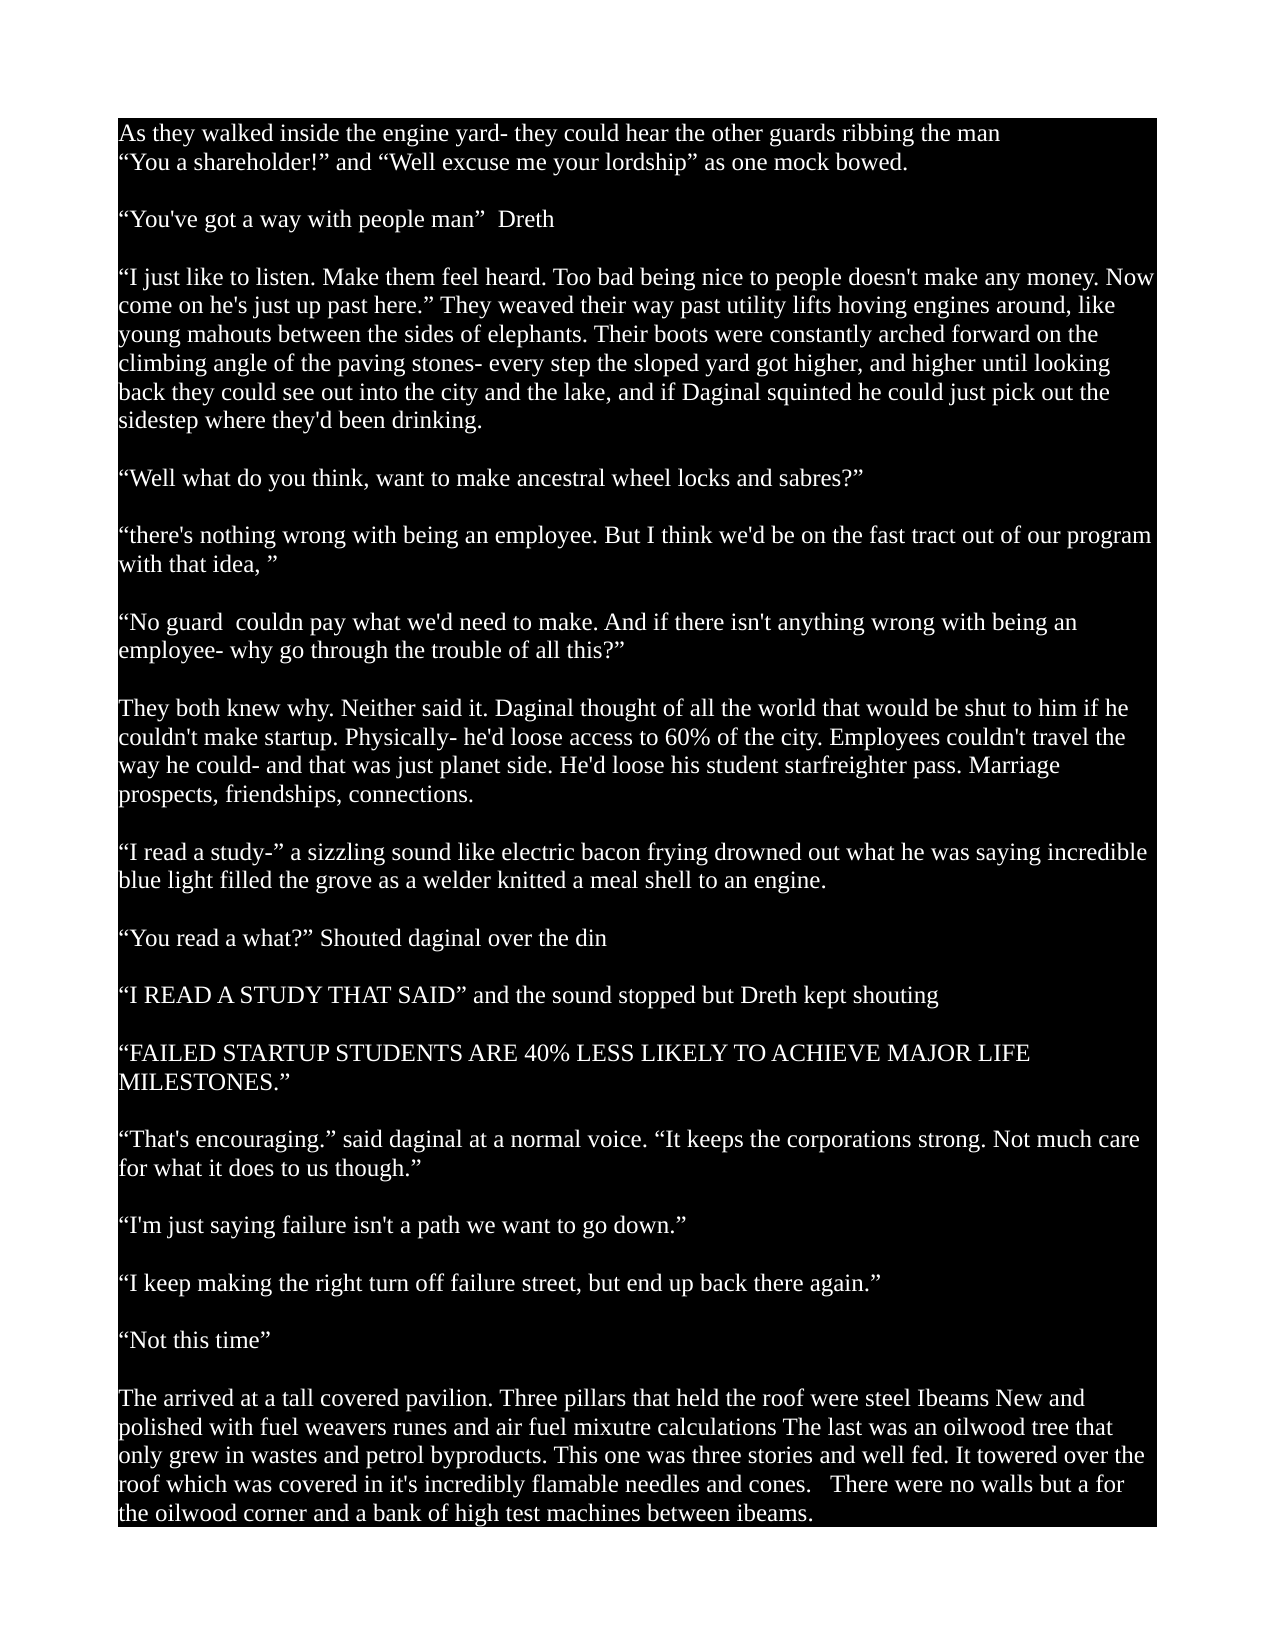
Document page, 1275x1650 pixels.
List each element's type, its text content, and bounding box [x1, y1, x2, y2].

text “I keep making the right turn off failure street, but end up back there again.” [118, 1268, 1157, 1297]
text “I read a study-” a sizzling sound like electric bacon frying drowned out what he was saying incredible blue light filled the grove as a welder knitted a meal shell to an engine. “You read a what?” Shouted daginal over the din “I READ A STUDY THAT SAID” and the sound stopped but Dreth kept shouting “FAILED STARTUP STUDENTS ARE 40% LESS LIKELY TO ACHIEVE MAJOR LIFE MILESTONES.” [118, 837, 1157, 1096]
text As they walked inside the engine yard- they could hear the other guards ribbing the man “You a shareholder!” and “Well excuse me your lordship” as one mock bowed. “You've got a way with people man” Dreth [118, 118, 1157, 233]
text The arrived at a tall covered pavilion. Three pillars that held the roof were steel Ibeams New and polished with fuel weavers runes and air fuel mixutre calculations The last was an oilwood tree that only grew in wastes and petrol byproducts. This one was three stories and well fed. It towered over the roof which was covered in it's incredibly flamable needles and cones. There were no walls but a for the oilwood corner and a bank of high test machines between ibeams. [118, 1383, 1157, 1527]
text “I just like to listen. Make them feel heard. Too bad being nice to people doesn't make any money. Now come on he's just up past here.” They weaved their way past utility lifts hoving engines around, like young mahouts between the sides of elephants. Their boots were constantly arched forward on the climbing angle of the paving stones- every step the sloped yard got higher, and higher until looking back they could see out into the city and the lake, and if Daginal squinted he could just pick out the sidestep where they'd been drinking. “Well what do you think, want to make ancestral wheel locks and sabres?” [118, 262, 1157, 492]
text “there's nothing wrong with being an employee. But I think we'd be on the fast tract out of our program with that idea, ” [118, 521, 1157, 578]
text “That's encouraging.” said daginal at a normal voice. “It keeps the corporations strong. Not much care for what it does to us though.” “I'm just saying failure isn't a path we want to go down.” [118, 1124, 1157, 1239]
text “Not this time” [118, 1326, 1157, 1354]
text “No guard couldn pay what we'd need to make. And if there isn't anything wrong with being an employee- why go through the trouble of all this?” They both knew why. Neither said it. Daginal thought of all the world that would be shut to him if he couldn't make startup. Physically- he'd loose access to 60% of the city. Employees couldn't travel the way he could- and that was just planet side. He'd loose his student starfreighter pass. Marriage prospects, friendships, connections. [118, 607, 1157, 808]
